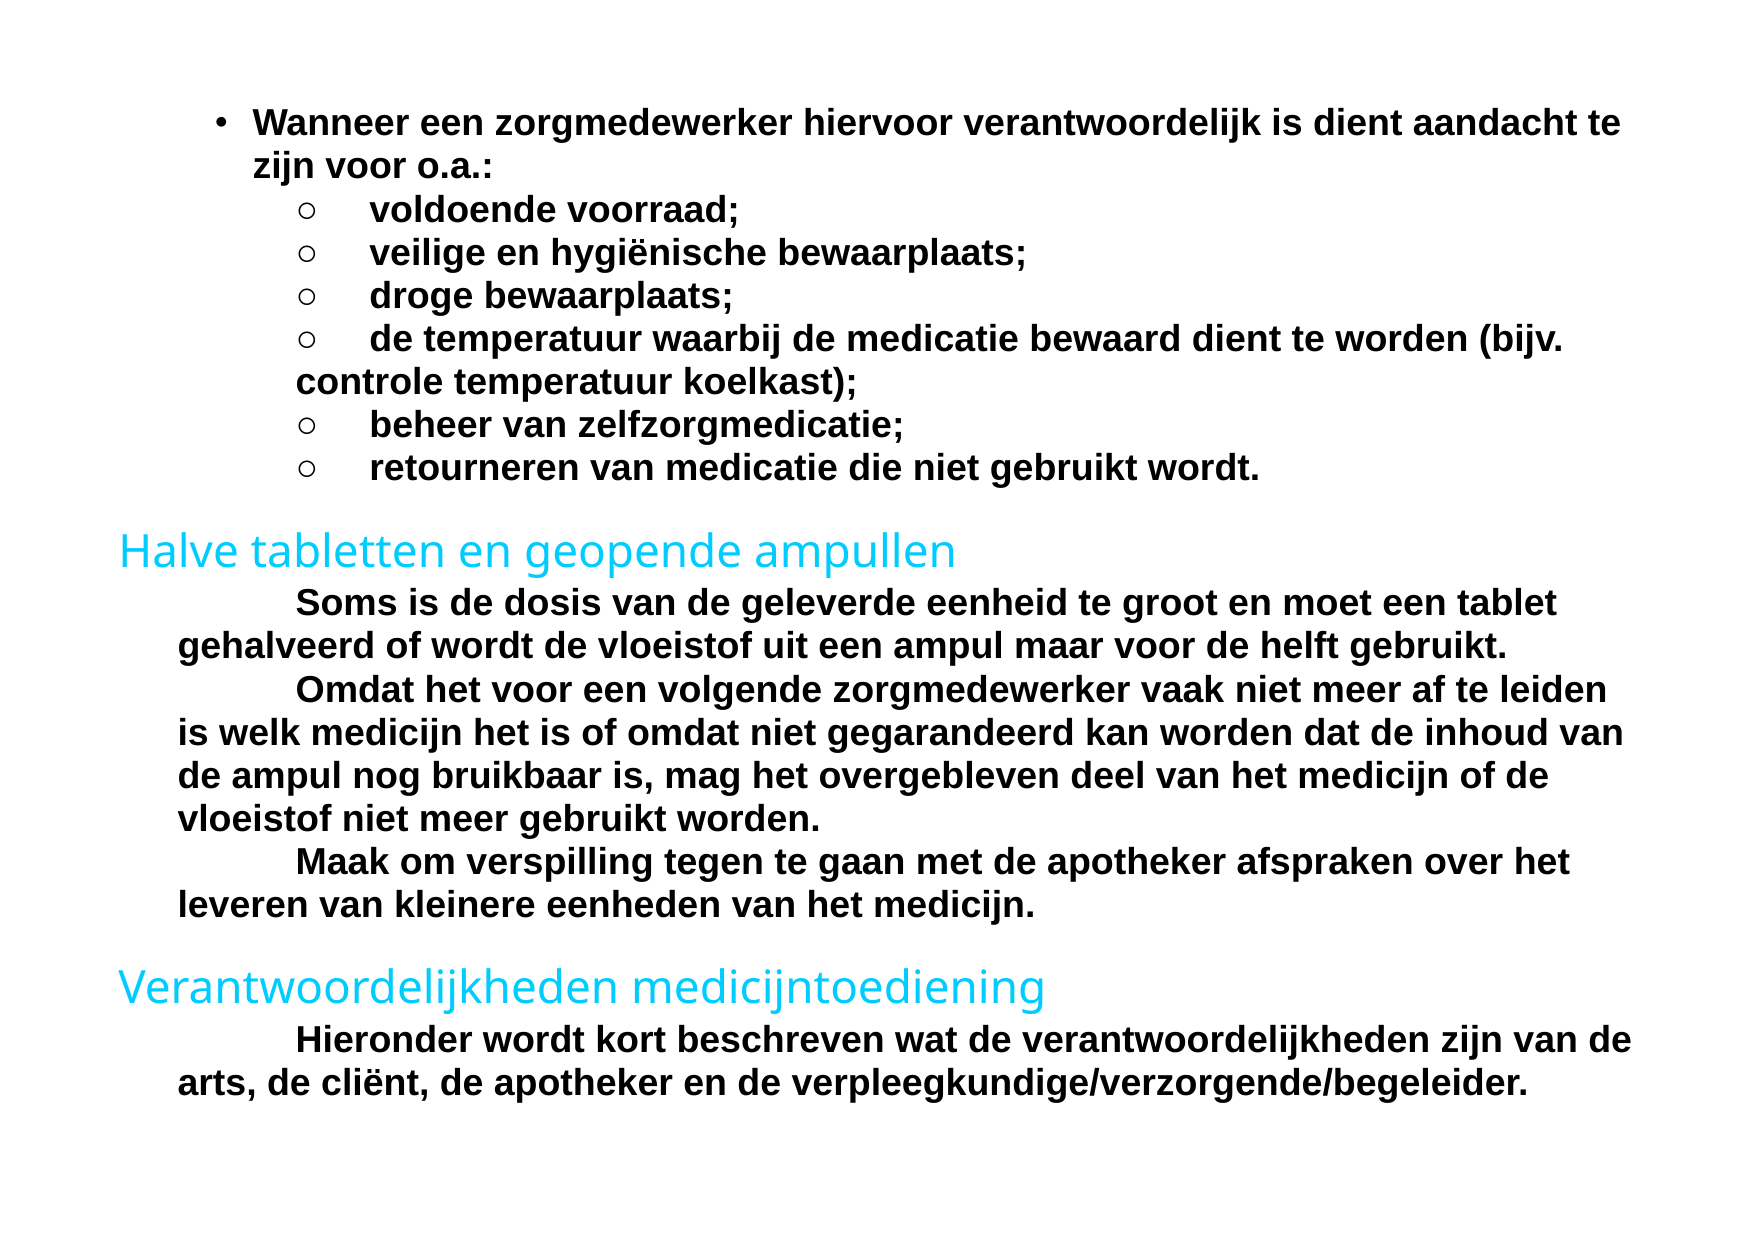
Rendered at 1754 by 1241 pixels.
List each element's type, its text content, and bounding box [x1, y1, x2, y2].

subtitle Omdat het voor een volgende zorgmedewerker vaak niet meer af te leiden is welk medicijn het is of omdat niet gegarandeerd kan worden dat de inhoud van de ampul nog bruikbaar is, mag het overgebleven deel van het medicijn of de vloeistof niet meer gebruikt worden. [177, 667, 1636, 839]
subtitle Soms is de dosis van de geleverde eenheid te groot en moet een tablet gehalveerd of wordt de vloeistof uit een ampul maar voor de helft gebruikt. [177, 581, 1636, 667]
subtitle Verantwoordelijkheden medicijntoediening [118, 955, 1636, 1017]
list veilige en hygiënische bewaarplaats; [295, 230, 1636, 273]
list de temperatuur waarbij de medicatie bewaard dient te worden (bijv. controle temperatuur koelkast); [295, 316, 1636, 402]
list beheer van zelfzorgmedicatie; [295, 402, 1636, 446]
list retourneren van medicatie die niet gebruikt wordt. [295, 446, 1636, 489]
subtitle Hieronder wordt kort beschreven wat de verantwoordelijkheden zijn van de arts, de cliënt, de apotheker en de verpleegkundige/verzorgende/begeleider. [177, 1017, 1636, 1104]
subtitle Maak om verspilling tegen te gaan met de apotheker afspraken over het leveren van kleinere eenheden van het medicijn. [177, 839, 1636, 926]
list droge bewaarplaats; [295, 273, 1636, 316]
subtitle Halve tabletten en geopende ampullen [118, 518, 1636, 581]
list voldoende voorraad; [295, 187, 1636, 230]
subtitle Wanneer een zorgmedewerker hiervoor verantwoordelijk is dient aandacht te zijn voor o.a.: [215, 100, 1636, 187]
